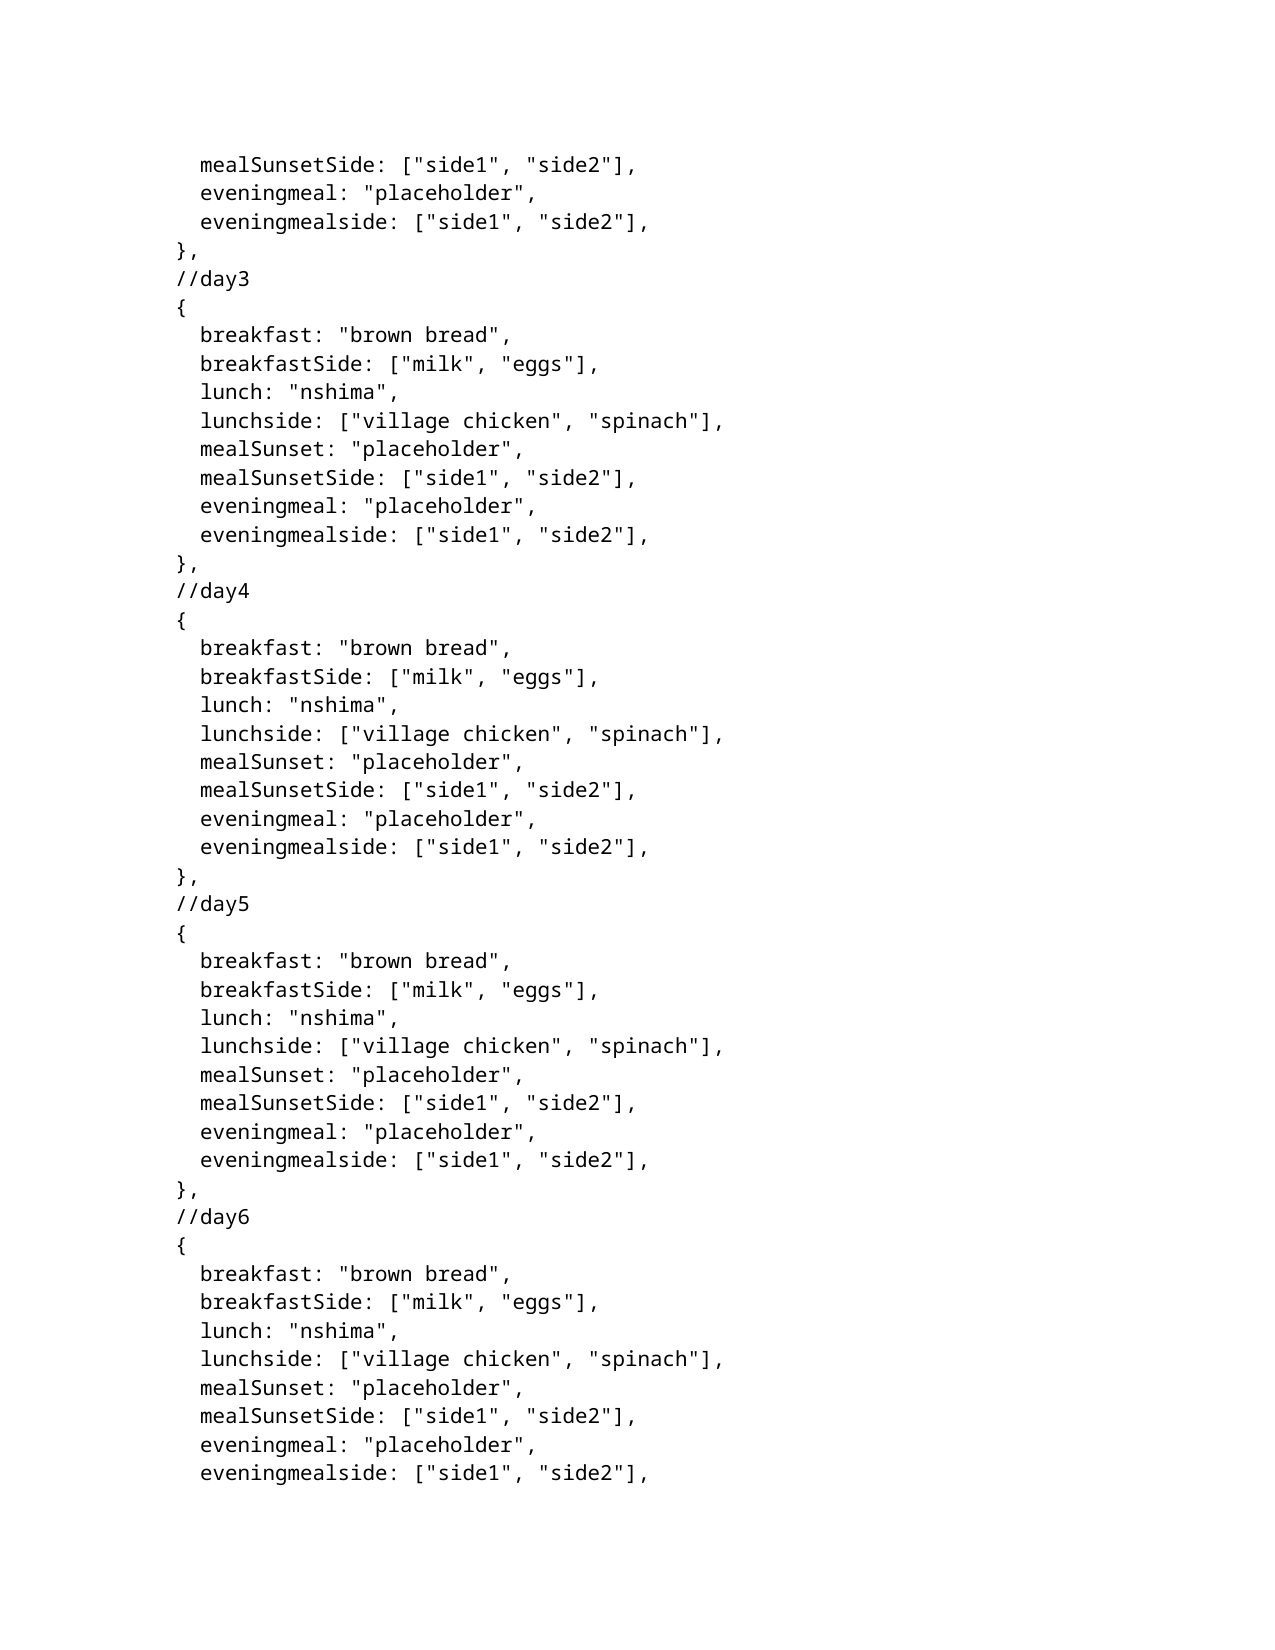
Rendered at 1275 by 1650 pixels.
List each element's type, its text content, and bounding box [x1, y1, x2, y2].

text mealSunset: "placeholder", [150, 747, 1125, 776]
text eveningmeal: "placeholder", [150, 804, 1125, 832]
text eveningmealside: ["side1", "side2"], [150, 832, 1125, 861]
text eveningmeal: "placeholder", [150, 1430, 1125, 1458]
text { [150, 1231, 1125, 1259]
text mealSunset: "placeholder", [150, 1373, 1125, 1401]
text eveningmeal: "placeholder", [150, 491, 1125, 520]
text //day6 [150, 1202, 1125, 1231]
text breakfast: "brown bread", [150, 1259, 1125, 1287]
text lunchside: ["village chicken", "spinach"], [150, 1032, 1125, 1060]
text lunch: "nshima", [150, 1316, 1125, 1344]
text //day5 [150, 889, 1125, 918]
text lunchside: ["village chicken", "spinach"], [150, 406, 1125, 434]
text breakfastSide: ["milk", "eggs"], [150, 349, 1125, 377]
text lunch: "nshima", [150, 690, 1125, 719]
text breakfast: "brown bread", [150, 633, 1125, 662]
text lunch: "nshima", [150, 377, 1125, 406]
text //day4 [150, 577, 1125, 605]
text eveningmeal: "placeholder", [150, 1117, 1125, 1145]
text lunchside: ["village chicken", "spinach"], [150, 719, 1125, 747]
text breakfast: "brown bread", [150, 321, 1125, 349]
text eveningmealside: ["side1", "side2"], [150, 207, 1125, 235]
text //day3 [150, 264, 1125, 292]
text { [150, 605, 1125, 633]
text eveningmealside: ["side1", "side2"], [150, 520, 1125, 548]
text }, [150, 861, 1125, 889]
text mealSunset: "placeholder", [150, 1060, 1125, 1088]
text }, [150, 548, 1125, 577]
text mealSunset: "placeholder", [150, 434, 1125, 463]
text mealSunsetSide: ["side1", "side2"], [150, 1401, 1125, 1430]
text lunch: "nshima", [150, 1003, 1125, 1032]
text eveningmealside: ["side1", "side2"], [150, 1145, 1125, 1174]
text mealSunsetSide: ["side1", "side2"], [150, 776, 1125, 804]
text breakfastSide: ["milk", "eggs"], [150, 975, 1125, 1003]
text breakfastSide: ["milk", "eggs"], [150, 662, 1125, 690]
text { [150, 918, 1125, 946]
text { [150, 292, 1125, 321]
text eveningmealside: ["side1", "side2"], [150, 1458, 1125, 1487]
text breakfastSide: ["milk", "eggs"], [150, 1287, 1125, 1316]
text eveningmeal: "placeholder", [150, 178, 1125, 207]
text }, [150, 235, 1125, 264]
text mealSunsetSide: ["side1", "side2"], [150, 1088, 1125, 1117]
text mealSunsetSide: ["side1", "side2"], [150, 150, 1125, 178]
text lunchside: ["village chicken", "spinach"], [150, 1344, 1125, 1373]
text }, [150, 1174, 1125, 1202]
text breakfast: "brown bread", [150, 946, 1125, 975]
text mealSunsetSide: ["side1", "side2"], [150, 463, 1125, 491]
